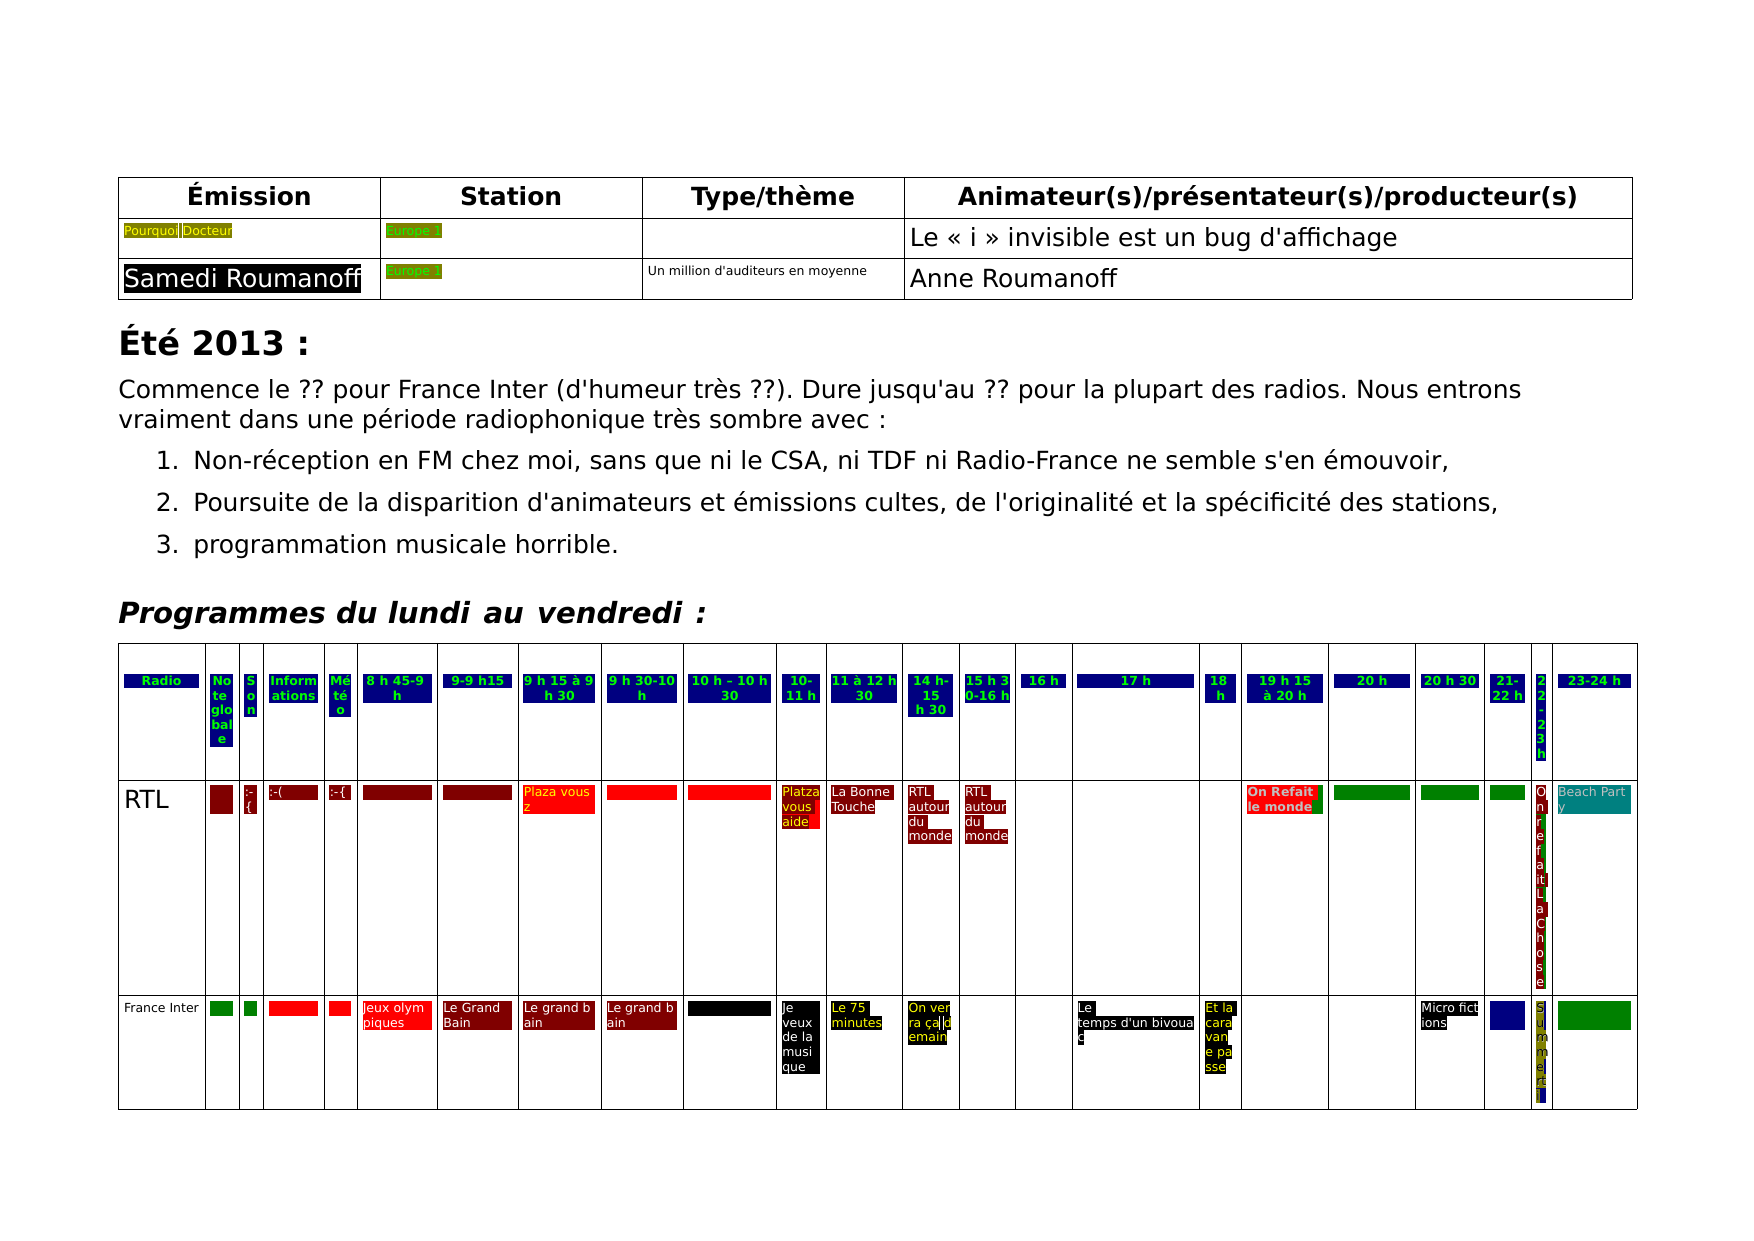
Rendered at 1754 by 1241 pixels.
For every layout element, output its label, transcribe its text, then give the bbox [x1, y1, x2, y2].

table_cell Micro fictions [1416, 996, 1484, 1109]
table_cell Un million d'auditeurs en moyenne [643, 259, 904, 299]
table_cell RTL autour du monde [903, 781, 959, 995]
table_cell [240, 996, 263, 1109]
table_cell :-{ [325, 781, 357, 995]
subtitle Programmes du lundi au vendredi : [118, 596, 1636, 630]
table_cell RTL autour du monde [960, 781, 1015, 995]
table_header 17 h [1073, 644, 1199, 779]
table_header Animateur(s)/présentateur(s)/producteur(s) [905, 178, 1632, 217]
table_cell Beach Party [1553, 781, 1637, 995]
table_cell [643, 219, 904, 258]
table_cell Samedi Roumanoff [119, 259, 380, 299]
table_header 9-9 h15 [438, 644, 518, 779]
table_cell [1242, 996, 1328, 1109]
table_header Son [240, 644, 263, 779]
table_cell On Refait le monde [1242, 781, 1328, 995]
table_header 19 h 15 à 20 h [1242, 644, 1328, 779]
table_cell [438, 781, 518, 995]
table_cell [1200, 781, 1241, 995]
table_header Radio [119, 644, 205, 779]
table_cell Le « i » invisible est un bug d'affichage [905, 219, 1632, 258]
table_header 10-11 h [777, 644, 826, 779]
table_cell [1073, 781, 1199, 995]
table_header Note globale [206, 644, 239, 779]
table_header 21-22 h [1485, 644, 1531, 779]
table_cell [1416, 781, 1484, 995]
table_header 10 h – 10 h 30 [684, 644, 776, 779]
table_header 9 h 30-10 h [602, 644, 683, 779]
table_header 22-23 h [1532, 644, 1552, 779]
table_cell [358, 781, 437, 995]
table_cell Le temps d'un bivouac [1073, 996, 1199, 1109]
table_cell Platza vous aide [777, 781, 826, 995]
table_header 9 h 15 à 9 h 30 [519, 644, 601, 779]
table_cell Anne Roumanoff [905, 259, 1632, 299]
table_cell Europe 1 [381, 259, 642, 299]
table_cell RTL [119, 781, 205, 995]
subtitle Été 2013 : [118, 324, 1636, 363]
table_cell On verra ça demain [903, 996, 959, 1109]
table_header 20 h 30 [1416, 644, 1484, 779]
table_cell Le grand bain [519, 996, 601, 1109]
table_cell [264, 996, 324, 1109]
table_cell Et la caravane passe [1200, 996, 1241, 1109]
table_cell [1016, 781, 1072, 995]
table_cell France Inter [119, 996, 205, 1109]
table_cell Summerti [1532, 996, 1552, 1109]
table_header 15 h 30-16 h [960, 644, 1015, 779]
table_cell :-{ [240, 781, 263, 995]
table_header 8 h 45-9 h [358, 644, 437, 779]
table_cell [960, 996, 1015, 1109]
table_cell Le Grand Bain [438, 996, 518, 1109]
table_cell Pourquoi Docteur [119, 219, 380, 258]
table_cell [1329, 996, 1415, 1109]
list Non-réception en FM chez moi, sans que ni le CSA, ni TDF ni Radio-France ne semble s'en émouvoir, [156, 446, 1636, 476]
table_header 14 h-15 h 30 [903, 644, 959, 779]
table_header Type/thème [643, 178, 904, 217]
table_cell Je veux de la musique [777, 996, 826, 1109]
table_cell [684, 781, 776, 995]
table_header Informations [264, 644, 324, 779]
list Poursuite de la disparition d'animateurs et émissions cultes, de l'originalité et la spécificité des stations, [156, 488, 1636, 517]
table_header 23-24 h [1553, 644, 1637, 779]
table_cell [206, 781, 239, 995]
table_header 16 h [1016, 644, 1072, 779]
table_cell La Bonne Touche [827, 781, 902, 995]
table_cell [1329, 781, 1415, 995]
table_cell [1016, 996, 1072, 1109]
table_cell Le grand bain [602, 996, 683, 1109]
table_cell [1485, 996, 1531, 1109]
table_cell :-( [264, 781, 324, 995]
table_header Météo [325, 644, 357, 779]
table_cell [1553, 996, 1637, 1109]
table_header Émission [119, 178, 380, 217]
table_cell On refait La Chose [1532, 781, 1552, 995]
table_header 20 h [1329, 644, 1415, 779]
text Commence le ?? pour France Inter (d'humeur très ??). Dure jusqu'au ?? pour la plupart des radios. Nous entrons vraiment dans une période radiophonique très sombre avec : [118, 376, 1636, 434]
table_cell [206, 996, 239, 1109]
table_cell Plaza vous z [519, 781, 601, 995]
table_cell Europe 1 [381, 219, 642, 258]
table_header 11 à 12 h 30 [827, 644, 902, 779]
table_header 18 h [1200, 644, 1241, 779]
table_cell [602, 781, 683, 995]
table_cell [1485, 781, 1531, 995]
table_cell Le 75 minutes [827, 996, 902, 1109]
table_cell Jeux olympiques [358, 996, 437, 1109]
list programmation musicale horrible. [156, 530, 1636, 559]
table_cell [684, 996, 776, 1109]
table_header Station [381, 178, 642, 217]
table_cell [325, 996, 357, 1109]
